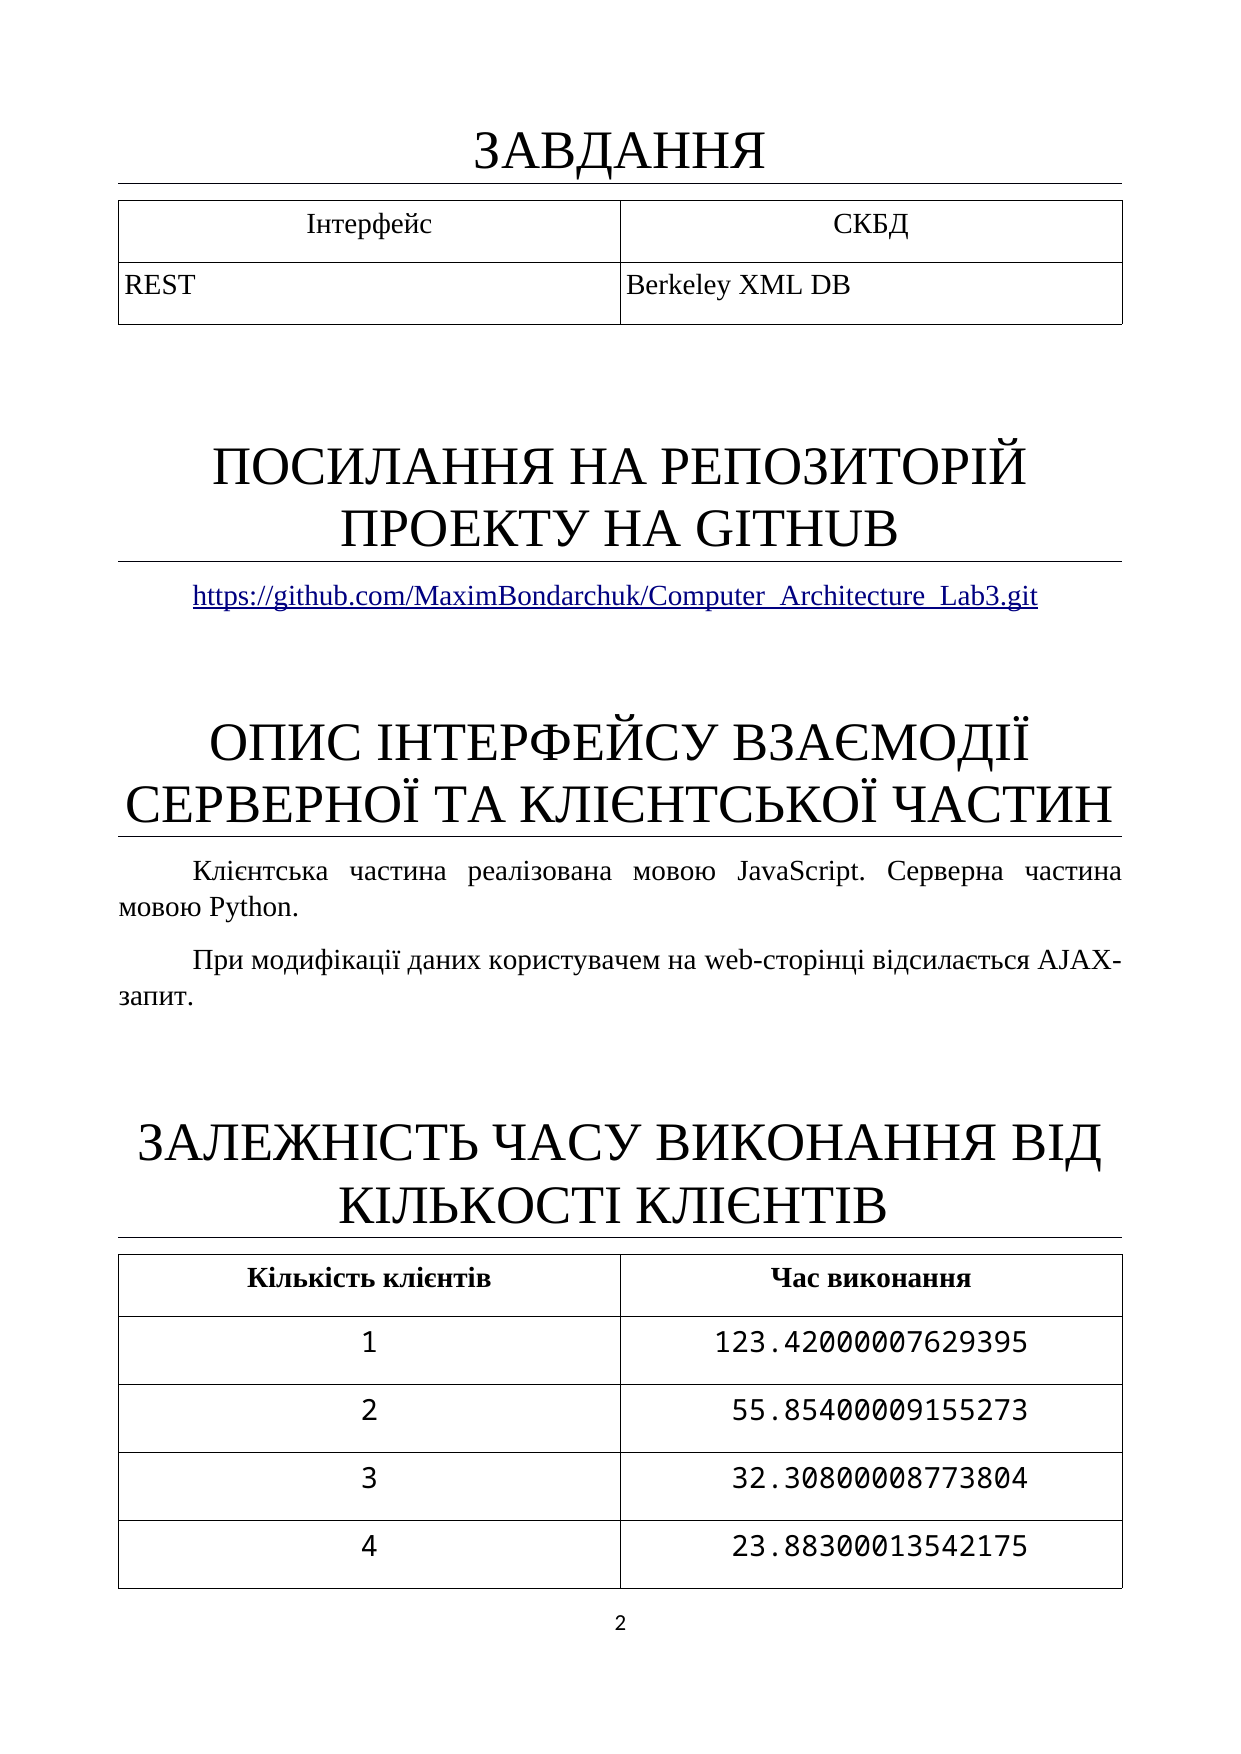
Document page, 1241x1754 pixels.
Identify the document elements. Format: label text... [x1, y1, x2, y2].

text При модифікації даних користувачем на web-сторінці відсилається AJAX-запит. [118, 942, 1122, 1012]
table_cell Berkeley XML DB [621, 263, 1122, 323]
title ЗАВДАННЯ [118, 118, 1122, 183]
table_cell 123.42000007629395 [621, 1317, 1122, 1384]
table_cell 2 [119, 1385, 620, 1452]
text https://github.com/MaximBondarchuk/Computer_Architecture_Lab3.git [118, 578, 1122, 611]
table_header Кількість клієнтів [119, 1255, 620, 1316]
table_cell 55.85400009155273 [621, 1385, 1122, 1452]
table_cell REST [119, 263, 620, 323]
text Клієнтська частина реалізована мовою JavaScript. Серверна частина мовою Python. [118, 853, 1122, 923]
table_cell 1 [119, 1317, 620, 1384]
title ПОСИЛАННЯ НА РЕПОЗИТОРІЙ ПРОЕКТУ НА GITHUB [118, 434, 1122, 561]
table_cell 3 [119, 1453, 620, 1520]
table_cell 23.88300013542175 [621, 1521, 1122, 1588]
title ЗАЛЕЖНІСТЬ ЧАСУ ВИКОНАННЯ ВІД КІЛЬКОСТІ КЛІЄНТІВ [118, 1110, 1122, 1237]
table_header Час виконання [621, 1255, 1122, 1316]
title ОПИС ІНТЕРФЕЙСУ ВЗАЄМОДІЇ СЕРВЕРНОЇ ТА КЛІЄНТСЬКОЇ ЧАСТИН [118, 709, 1122, 836]
table_cell 32.30800008773804 [621, 1453, 1122, 1520]
table_header Інтерфейс [119, 201, 620, 262]
table_header СКБД [621, 201, 1122, 262]
table_cell 4 [119, 1521, 620, 1588]
